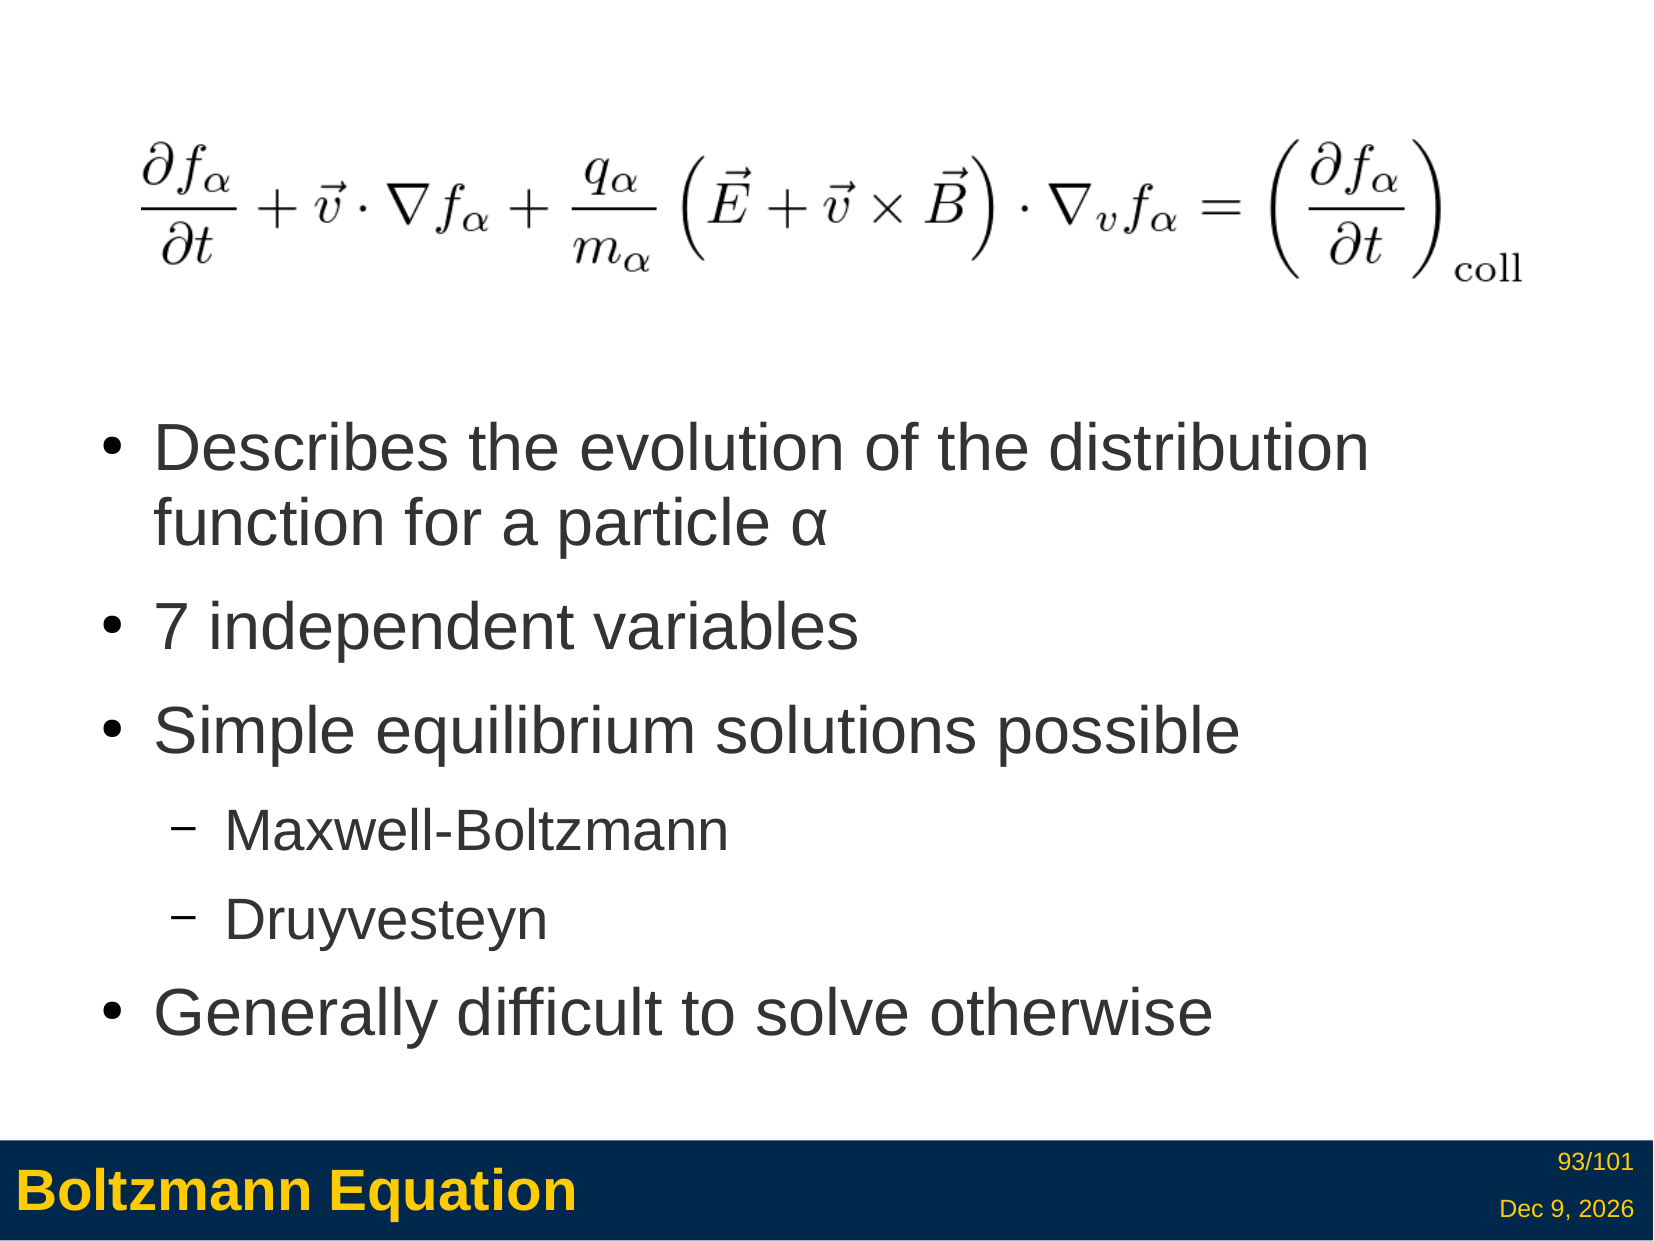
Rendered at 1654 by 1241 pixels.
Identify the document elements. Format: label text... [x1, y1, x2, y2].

title Boltzmann Equation [14, 1140, 1380, 1241]
list Describes the evolution of the distribution function for a particle α 7 independent variables Simple equilibrium solutions possible Maxwell-Boltzmann Druyvesteyn Generally difficult to solve otherwise [82, 370, 1571, 1090]
picture [141, 139, 1523, 283]
